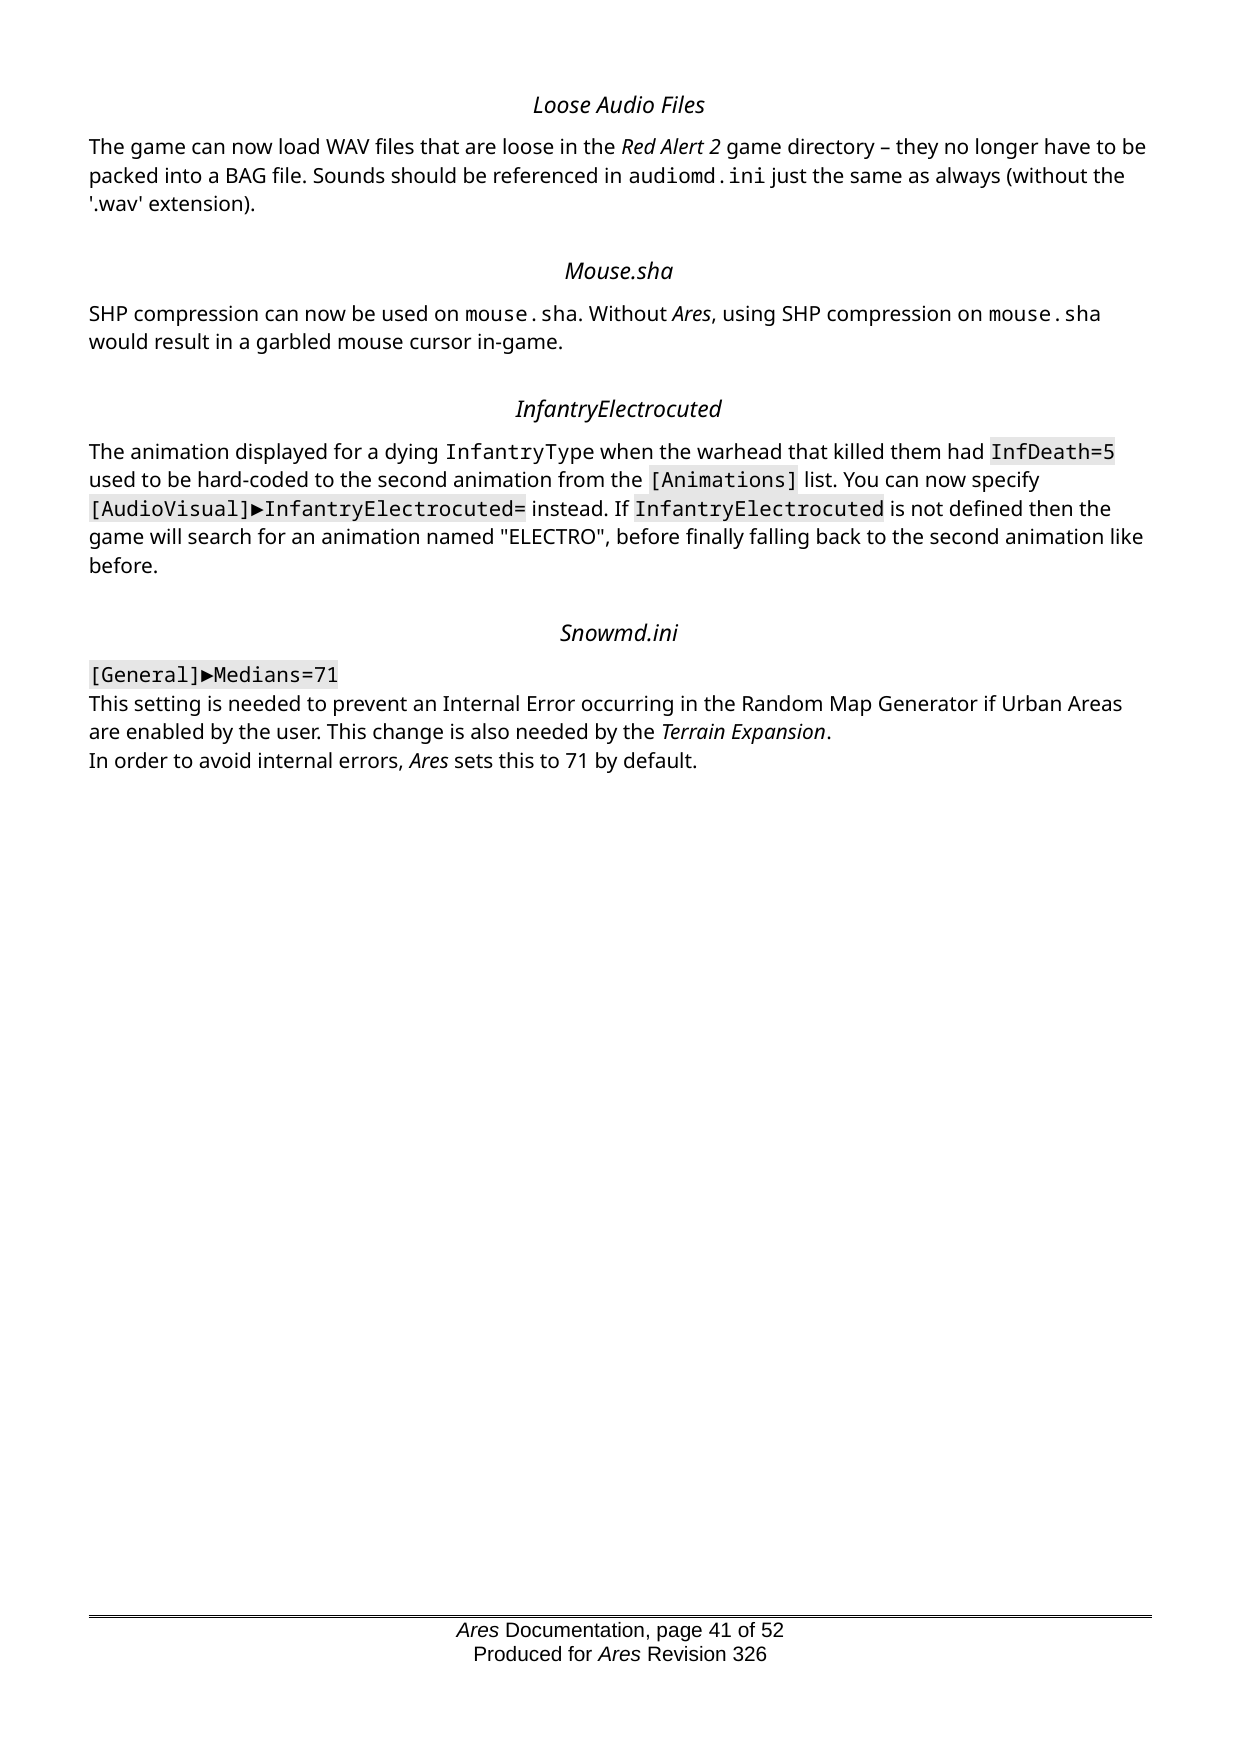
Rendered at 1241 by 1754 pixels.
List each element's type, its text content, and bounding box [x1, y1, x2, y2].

text The animation displayed for a dying InfantryType when the warhead that killed them had InfDeath=5 used to be hard-coded to the second animation from the [Animations] list. You can now specify [AudioVisual]►InfantryElectrocuted= instead. If InfantryElectrocuted is not defined then the game will search for an animation named "ELECTRO", before finally falling back to the second animation like before. [88, 437, 1152, 579]
text The game can now load WAV files that are loose in the Red Alert 2 game directory – they no longer have to be packed into a BAG file. Sounds should be referenced in audiomd.ini just the same as always (without the '.wav' extension). [88, 132, 1152, 218]
subtitle Loose Audio Files [88, 88, 1152, 120]
text [General]►Medians=71 This setting is needed to prevent an Internal Error occurring in the Random Map Generator if Urban Areas are enabled by the user. This change is also needed by the Terrain Expansion. In order to avoid internal errors, Ares sets this to 71 by default. [88, 660, 1152, 774]
subtitle Snowmd.ini [88, 617, 1152, 648]
text SHP compression can now be used on mouse.sha. Without Ares, using SHP compression on mouse.sha would result in a garbled mouse cursor in-game. [88, 299, 1152, 356]
subtitle Mouse.sha [88, 255, 1152, 286]
subtitle InfantryElectrocuted [88, 393, 1152, 424]
